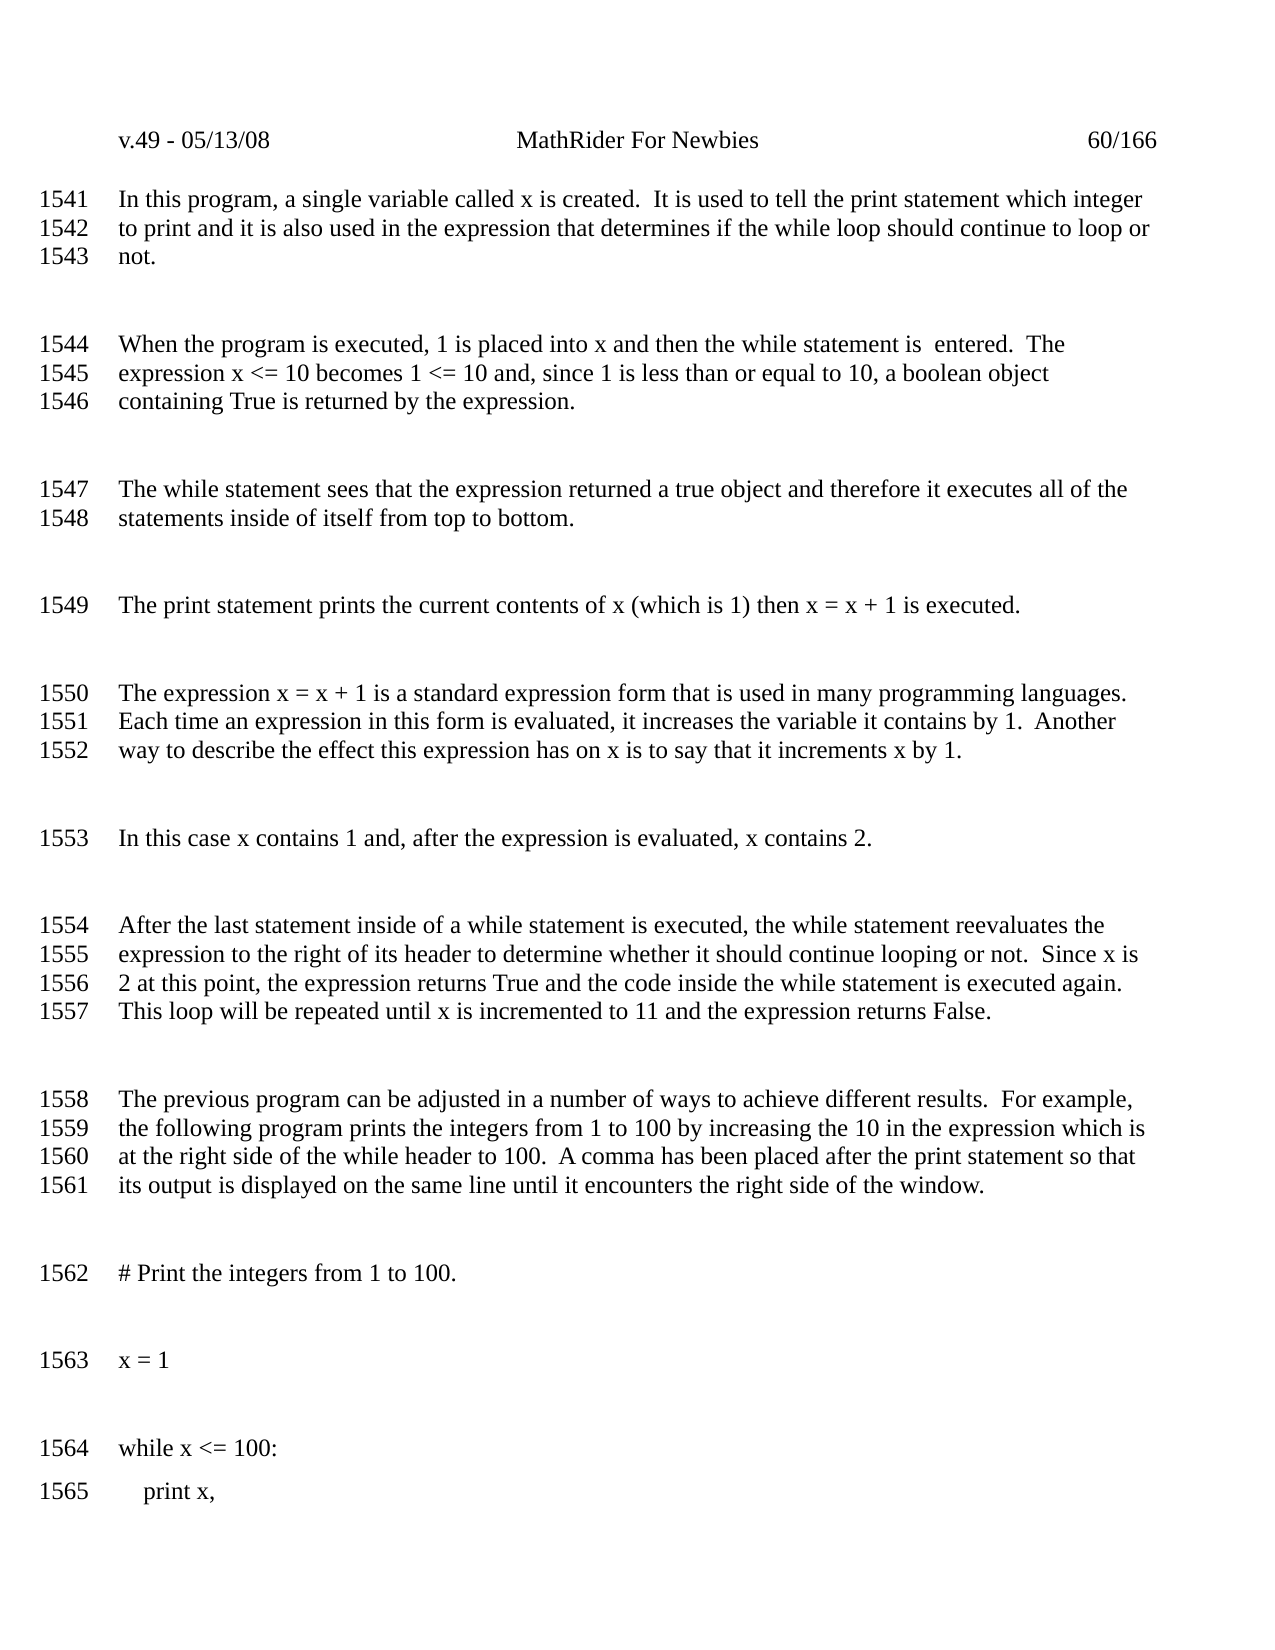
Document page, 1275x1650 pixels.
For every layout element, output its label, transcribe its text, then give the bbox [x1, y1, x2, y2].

text In this program, a single variable called x is created. It is used to tell the print statement which integer to print and it is also used in the expression that determines if the while loop should continue to loop or not. [118, 184, 1157, 270]
text print x, [118, 1476, 1157, 1505]
text while x <= 100: [118, 1433, 1157, 1461]
text The while statement sees that the expression returned a true object and therefore it executes all of the statements inside of itself from top to bottom. [118, 474, 1157, 531]
text The previous program can be adjusted in a number of ways to achieve different results. For example, the following program prints the integers from 1 to 100 by increasing the 10 in the expression which is at the right side of the while header to 100. A comma has been placed after the print statement so that its output is displayed on the same line until it encounters the right side of the window. [118, 1084, 1157, 1199]
text x = 1 [118, 1345, 1157, 1374]
text The expression x = x + 1 is a standard expression form that is used in many programming languages. Each time an expression in this form is evaluated, it increases the variable it contains by 1. Another way to describe the effect this expression has on x is to say that it increments x by 1. [118, 678, 1157, 764]
text In this case x contains 1 and, after the expression is evaluated, x contains 2. [118, 823, 1157, 851]
text After the last statement inside of a while statement is executed, the while statement reevaluates the expression to the right of its header to determine whether it should continue looping or not. Since x is 2 at this point, the expression returns True and the code inside the while statement is executed again. This loop will be repeated until x is incremented to 11 and the expression returns False. [118, 910, 1157, 1025]
text # Print the integers from 1 to 100. [118, 1258, 1157, 1286]
text The print statement prints the current contents of x (which is 1) then x = x + 1 is executed. [118, 590, 1157, 619]
text When the program is executed, 1 is placed into x and then the while statement is entered. The expression x <= 10 becomes 1 <= 10 and, since 1 is less than or equal to 10, a boolean object containing True is returned by the expression. [118, 329, 1157, 415]
